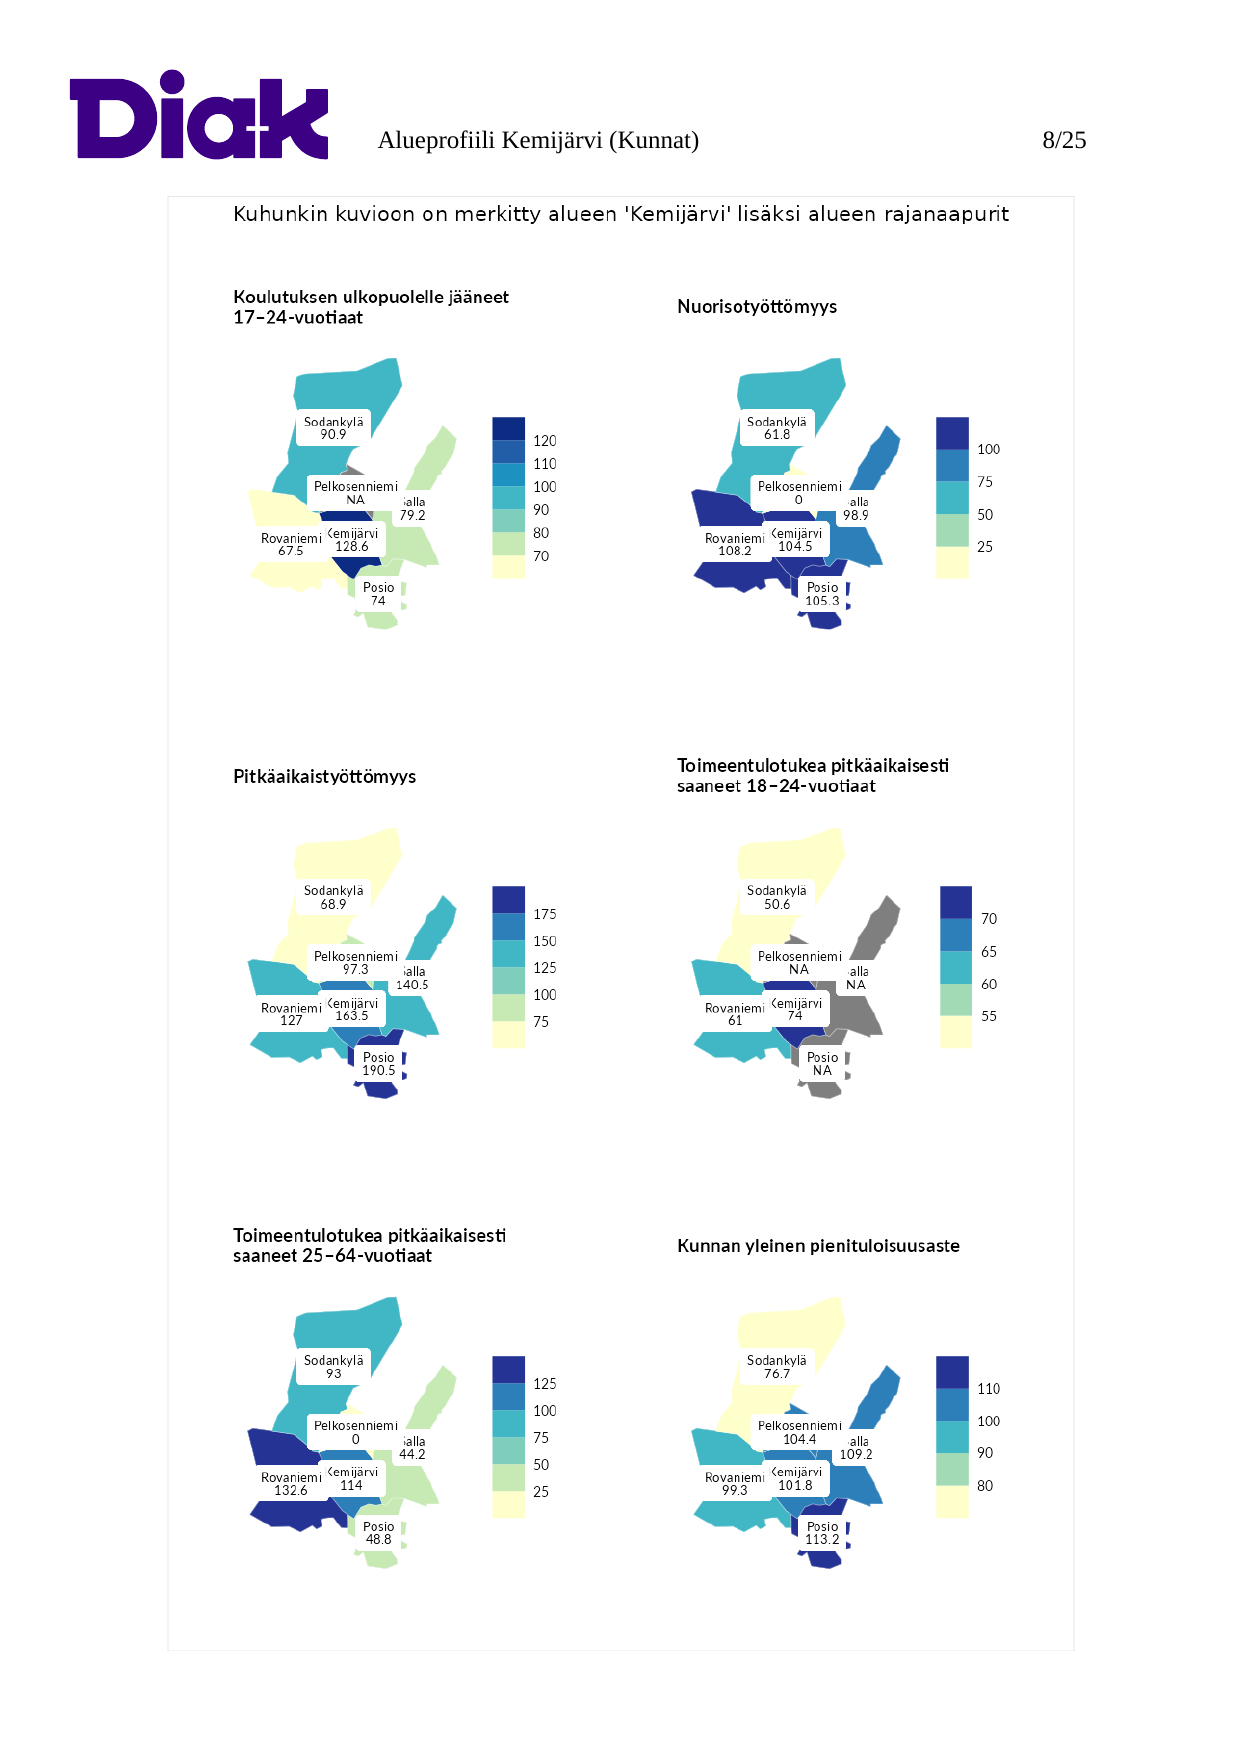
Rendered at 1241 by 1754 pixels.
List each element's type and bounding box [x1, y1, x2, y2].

picture [61, 196, 1179, 1651]
